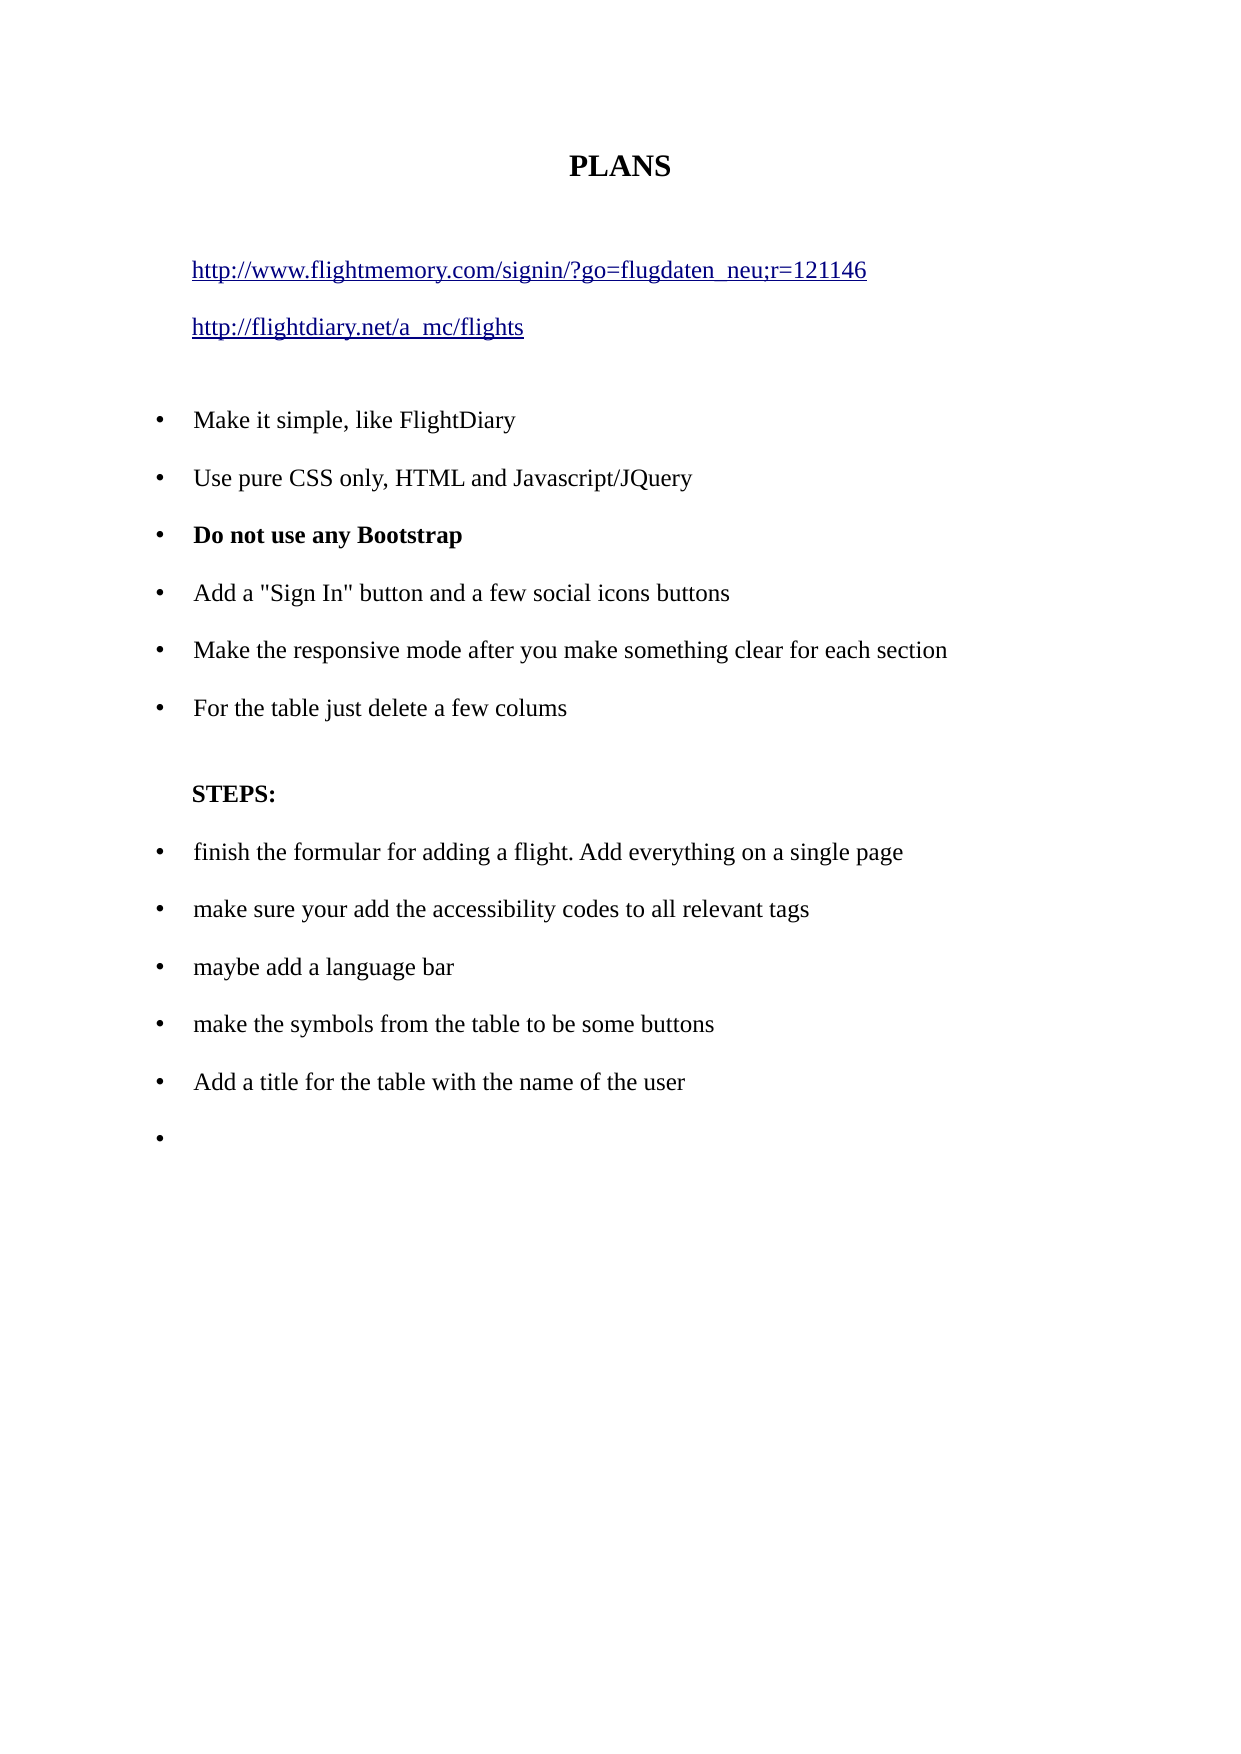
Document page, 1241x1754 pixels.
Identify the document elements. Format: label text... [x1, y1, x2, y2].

text http://www.flightmemory.com/signin/?go=flugdaten_neu;r=121146 [118, 255, 1122, 283]
list make the symbols from the table to be some buttons [156, 1009, 1122, 1038]
text PLANS [118, 147, 1122, 183]
text STEPS: [118, 779, 1122, 808]
list Do not use any Bootstrap [156, 521, 1122, 549]
list make sure your add the accessibility codes to all relevant tags [156, 894, 1122, 923]
list For the table just delete a few colums [156, 693, 1122, 722]
text http://flightdiary.net/a_mc/flights [118, 312, 1122, 341]
list Add a "Sign In" button and a few social icons buttons [156, 578, 1122, 607]
list maybe add a language bar [156, 952, 1122, 981]
list Make it simple, like FlightDiary [156, 406, 1122, 434]
list Use pure CSS only, HTML and Javascript/JQuery [156, 463, 1122, 492]
list Make the responsive mode after you make something clear for each section [156, 636, 1122, 664]
list Add a title for the table with the name of the user [156, 1067, 1122, 1096]
list finish the formular for adding a flight. Add everything on a single page [156, 837, 1122, 866]
